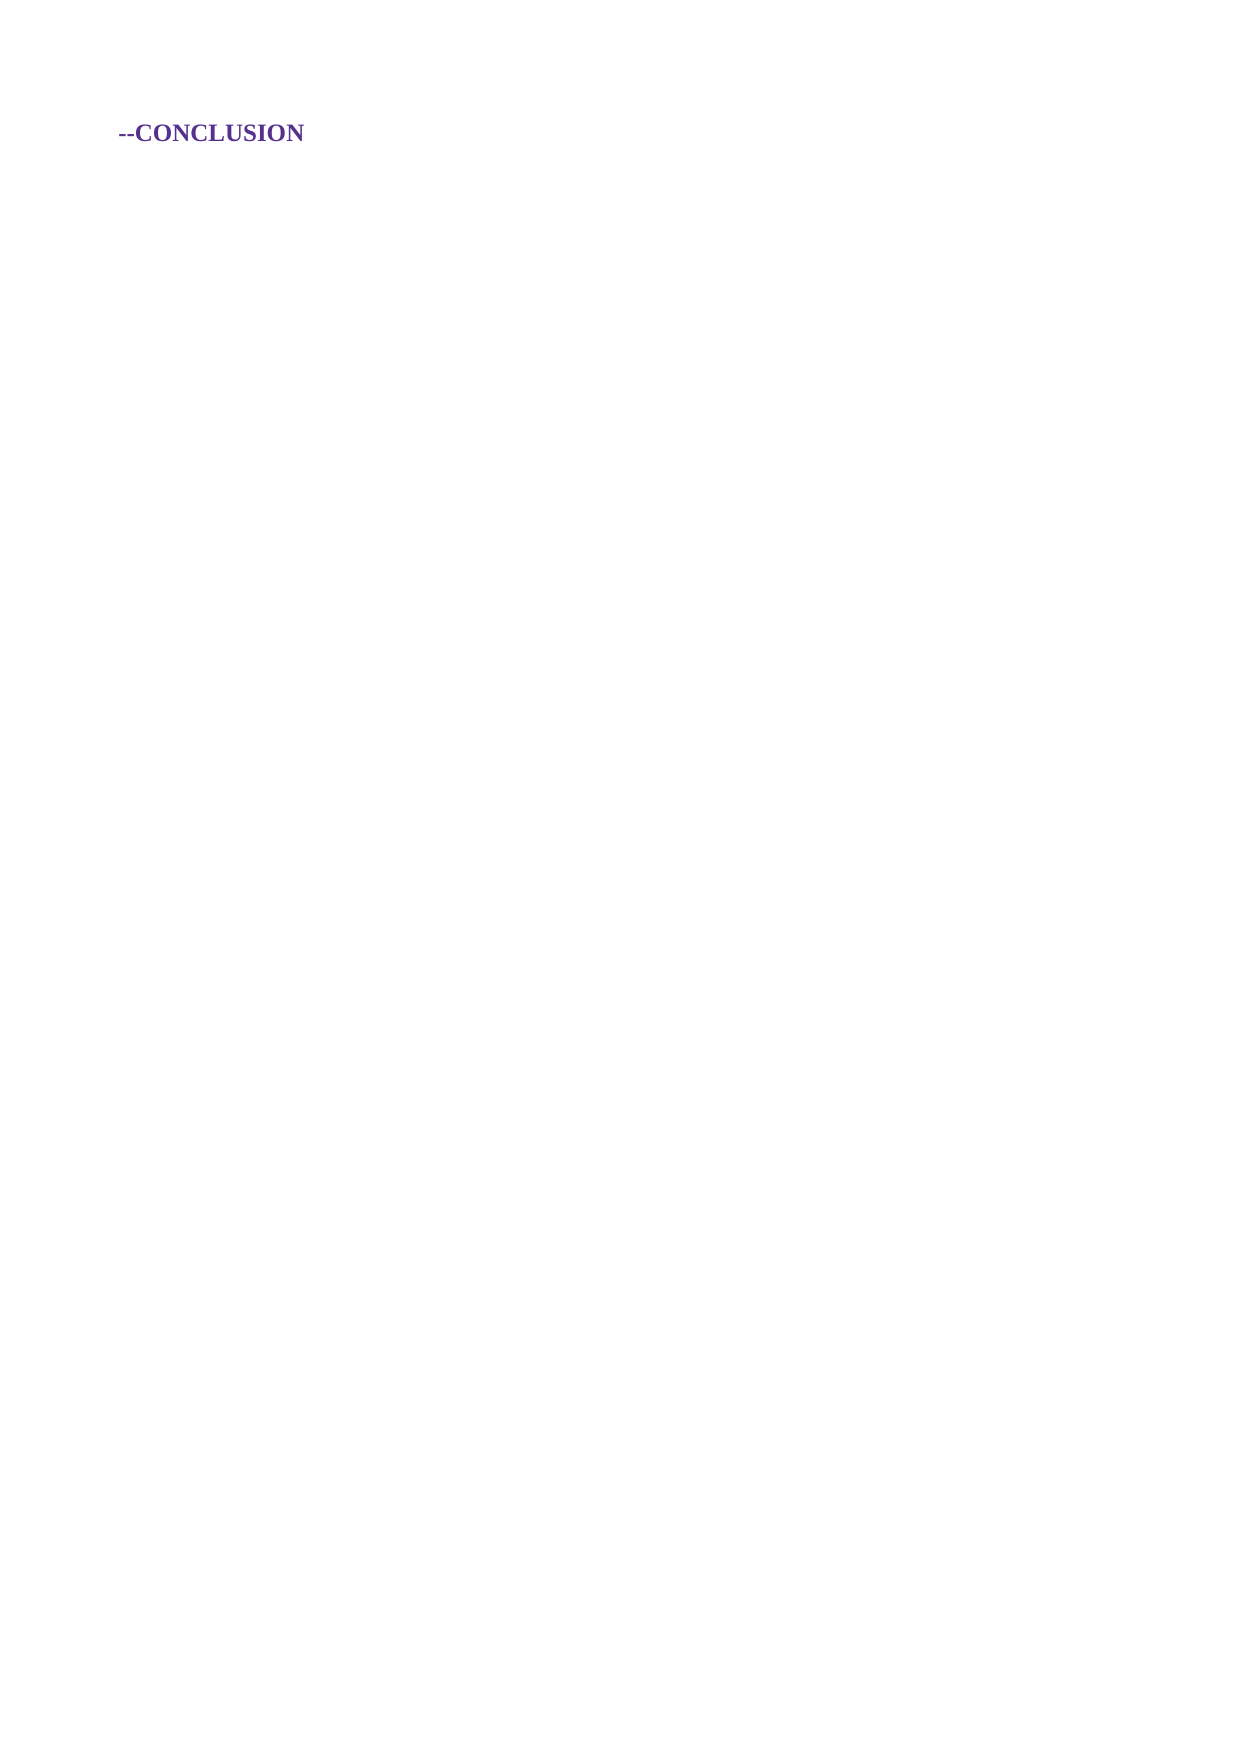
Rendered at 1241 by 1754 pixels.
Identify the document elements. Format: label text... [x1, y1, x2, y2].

text --CONCLUSION [118, 118, 1122, 147]
